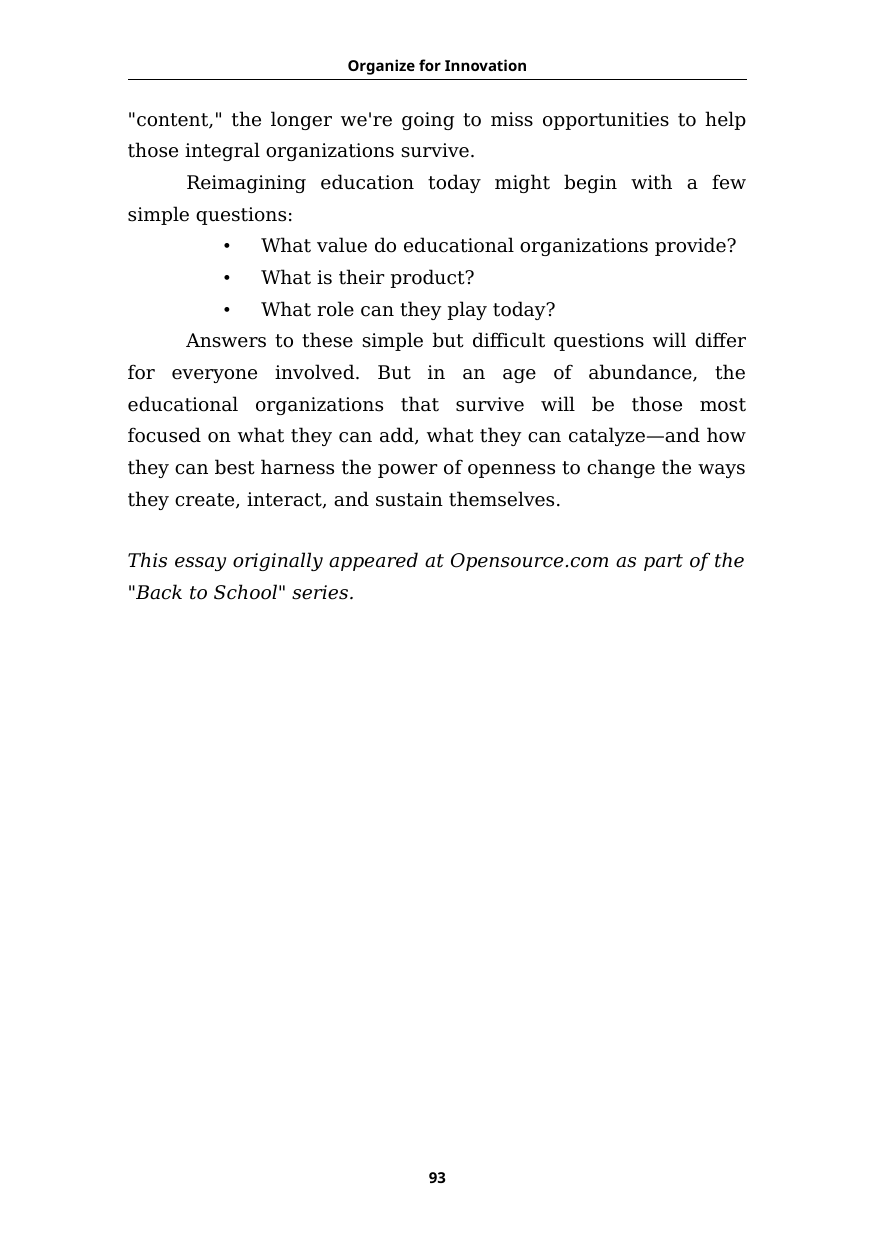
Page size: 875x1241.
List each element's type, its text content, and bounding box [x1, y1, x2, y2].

text Answers to these simple but difficult questions will differ for everyone involved. But in an age of abundance, the educational organizations that survive will be those most focused on what they can add, what they can catalyze—and how they can best harness the power of openness to change the ways they create, interact, and sustain themselves. [127, 330, 747, 511]
list What is their product? [223, 267, 747, 289]
list What value do educational organizations provide? [223, 235, 747, 257]
text "content," the longer we're going to miss opportunities to help those integral organizations survive. [127, 109, 747, 162]
text This essay originally appeared at Opensource.com as part of the "Back to School" series. [127, 550, 747, 604]
list What role can they play today? [223, 299, 747, 321]
text Reimagining education today might begin with a few simple questions: [127, 172, 747, 226]
